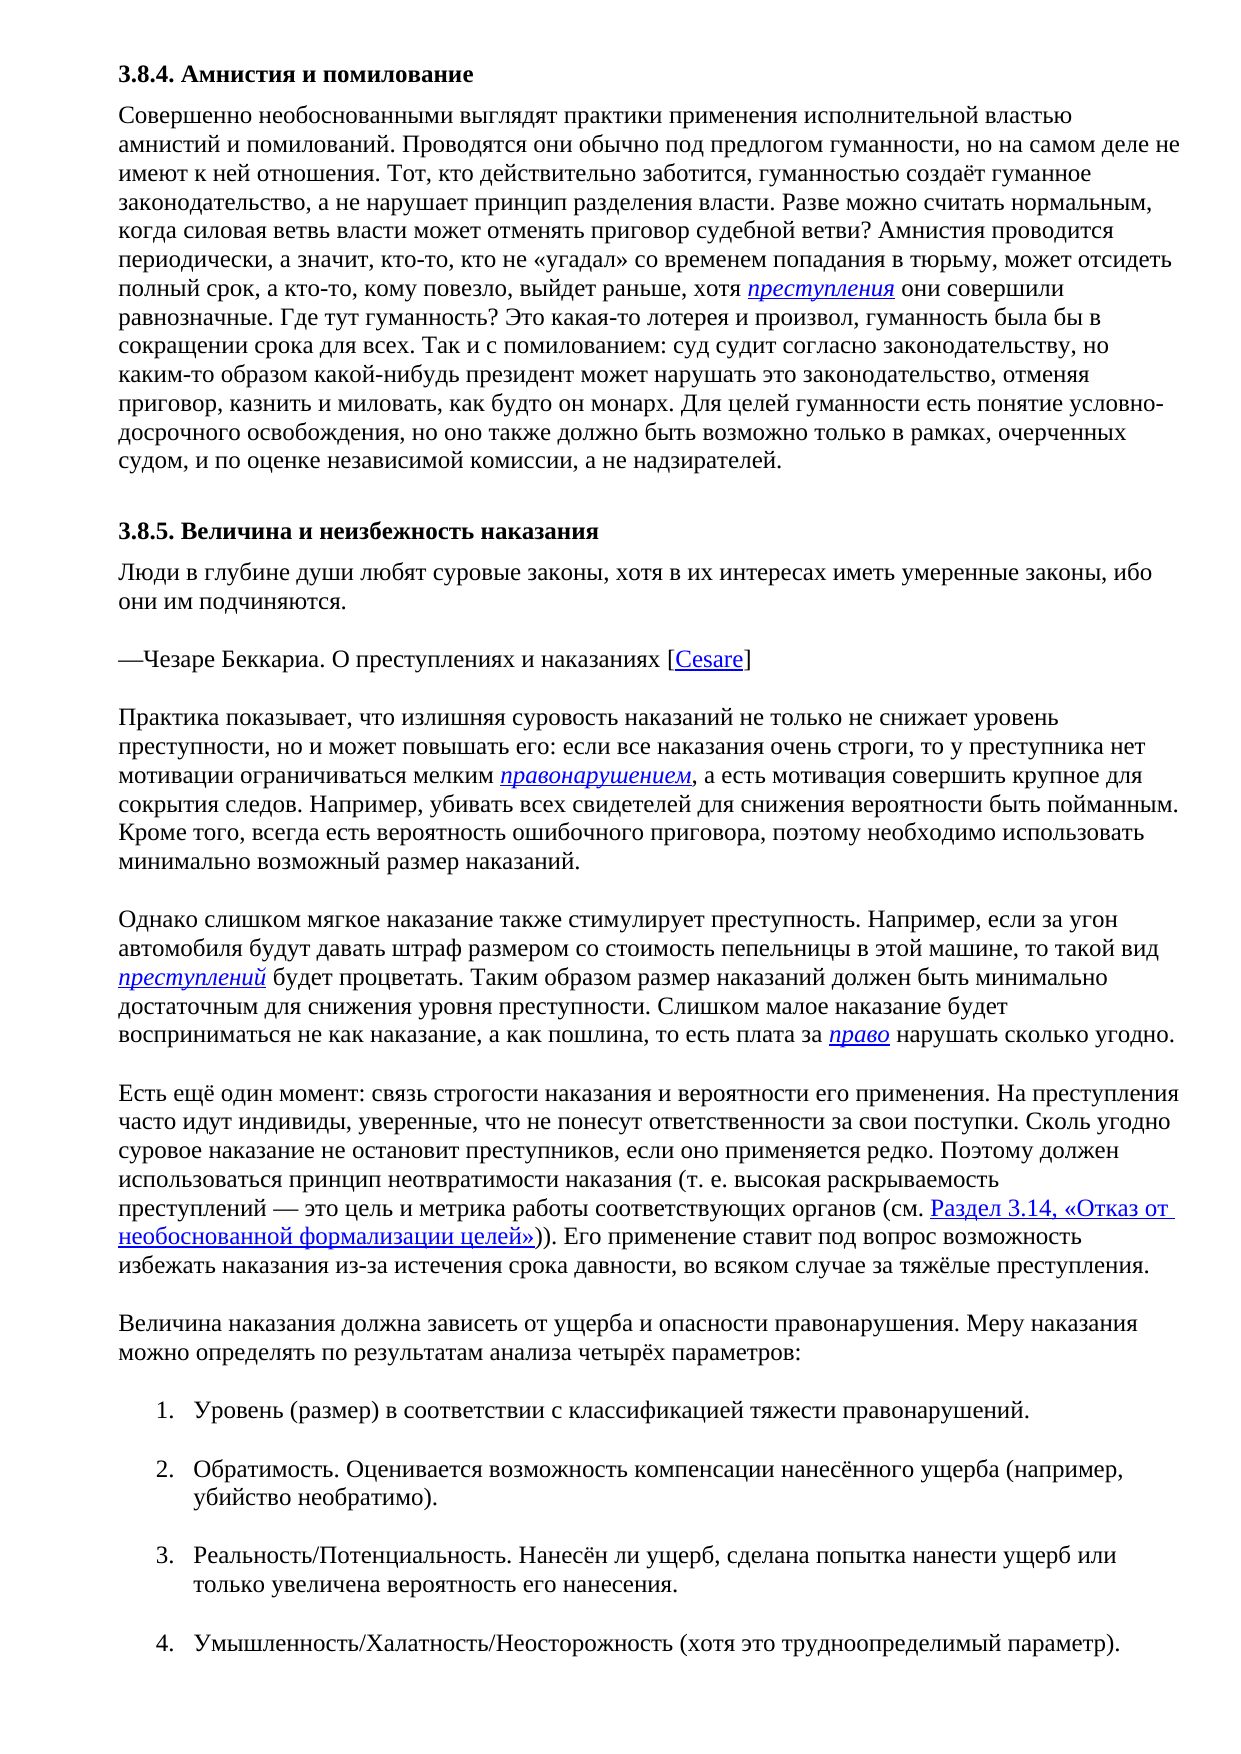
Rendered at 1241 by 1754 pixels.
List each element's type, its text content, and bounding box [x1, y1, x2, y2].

text Есть ещё один момент: связь строгости наказания и вероятности его применения. На преступления часто идут индивиды, уверенные, что не понесут ответственности за свои поступки. Сколь угодно суровое наказание не остановит преступников, если оно применяется редко. Поэтому должен использоваться принцип неотвратимости наказания (т. е. высокая раскрываемость преступлений — это цель и метрика работы соответствующих органов (см. Раздел 3.14, «Отказ от необоснованной формализации целей»)). Его применение ставит под вопрос возможность избежать наказания из-за истечения срока давности, во всяком случае за тяжёлые преступления. [118, 1078, 1181, 1279]
subtitle 3.8.4. Амнистия и помилование [118, 59, 1181, 88]
text Величина наказания должна зависеть от ущерба и опасности правонарушения. Меру наказания можно определять по результатам анализа четырёх параметров: [118, 1308, 1181, 1366]
text —Чезаре Беккариа. О преступлениях и наказаниях [Cesare] [118, 644, 1181, 673]
text Совершенно необоснованными выглядят практики применения исполнительной властью амнистий и помилований. Проводятся они обычно под предлогом гуманности, но на самом деле не имеют к ней отношения. Тот, кто действительно заботится, гуманностью создаёт гуманное законодательство, а не нарушает принцип разделения власти. Разве можно считать нормальным, когда силовая ветвь власти может отменять приговор судебной ветви? Амнистия проводится периодически, а значит, кто-то, кто не «угадал» со временем попадания в тюрьму, может отсидеть полный срок, а кто-то, кому повезло, выйдет раньше, хотя преступления они совершили равнозначные. Где тут гуманность? Это какая-то лотерея и произвол, гуманность была бы в сокращении срока для всех. Так и с помилованием: суд судит согласно законодательству, но каким-то образом какой-нибудь президент может нарушать это законодательство, отменяя приговор, казнить и миловать, как будто он монарх. Для целей гуманности есть понятие условно-досрочного освобождения, но оно также должно быть возможно только в рамках, очерченных судом, и по оценке независимой комиссии, а не надзирателей. [118, 100, 1181, 474]
text Люди в глубине души любят суровые законы, хотя в их интересах иметь умеренные законы, ибо они им подчиняются. [118, 557, 1181, 615]
list Умышленность/Халатность/Неосторожность (хотя это трудноопределимый параметр). [156, 1628, 1181, 1656]
text Однако слишком мягкое наказание также стимулирует преступность. Например, если за угон автомобиля будут давать штраф размером со стоимость пепельницы в этой машине, то такой вид преступлений будет процветать. Таким образом размер наказаний должен быть минимально достаточным для снижения уровня преступности. Слишком малое наказание будет восприниматься не как наказание, а как пошлина, то есть плата за право нарушать сколько угодно. [118, 904, 1181, 1048]
list Обратимость. Оценивается возможность компенсации нанесённого ущерба (например, убийство необратимо). [156, 1454, 1181, 1511]
subtitle 3.8.5. Величина и неизбежность наказания [118, 516, 1181, 545]
list Реальность/Потенциальность. Нанесён ли ущерб, сделана попытка нанести ущерб или только увеличена вероятность его нанесения. [156, 1541, 1181, 1598]
text Практика показывает, что излишняя суровость наказаний не только не снижает уровень преступности, но и может повышать его: если все наказания очень строги, то у преступника нет мотивации ограничиваться мелким правонарушением, а есть мотивация совершить крупное для сокрытия следов. Например, убивать всех свидетелей для снижения вероятности быть пойманным. Кроме того, всегда есть вероятность ошибочного приговора, поэтому необходимо использовать минимально возможный размер наказаний. [118, 702, 1181, 875]
list Уровень (размер) в соответствии с классификацией тяжести правонарушений. [156, 1395, 1181, 1424]
